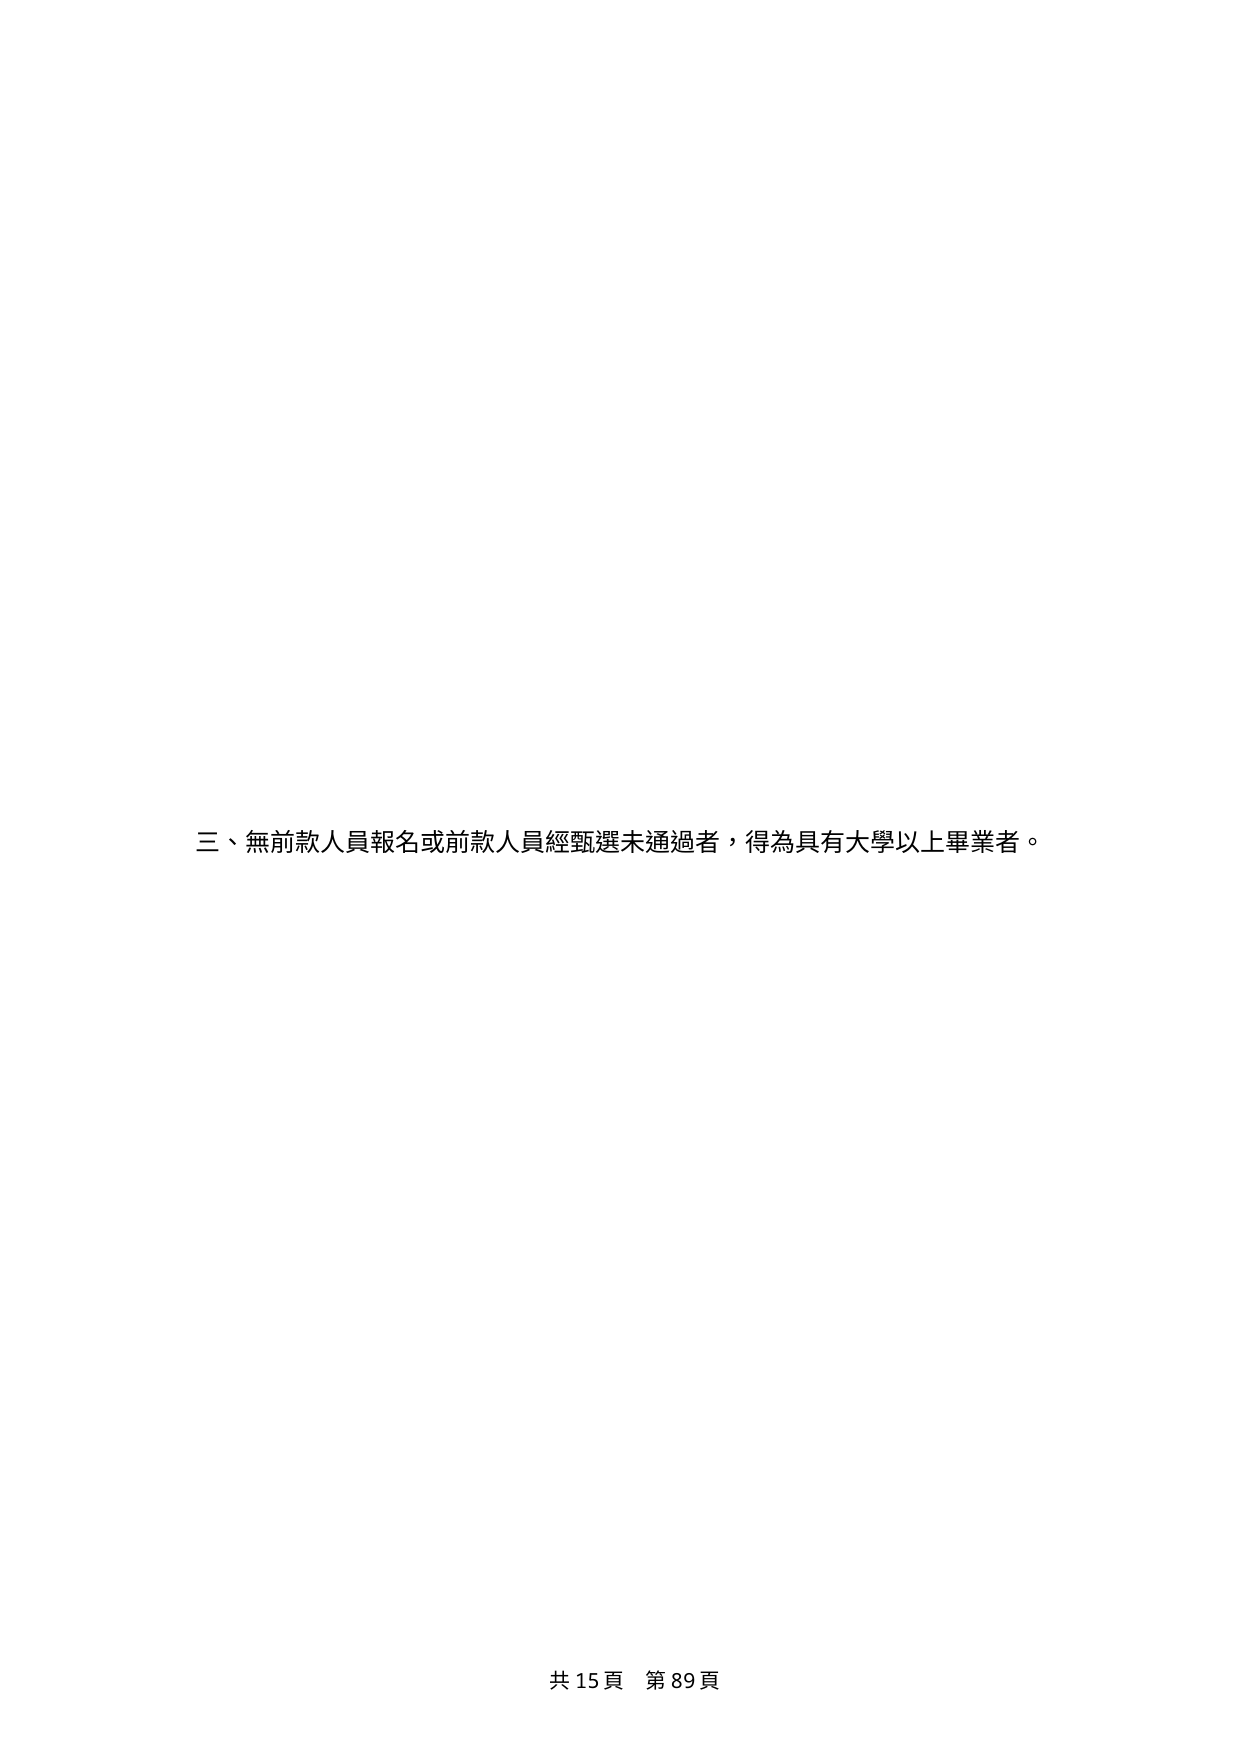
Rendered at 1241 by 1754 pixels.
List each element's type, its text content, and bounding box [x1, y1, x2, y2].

text 三、無前款人員報名或前款人員經甄選未通過者，得為具有大學以上畢業者。 [118, 799, 1152, 862]
